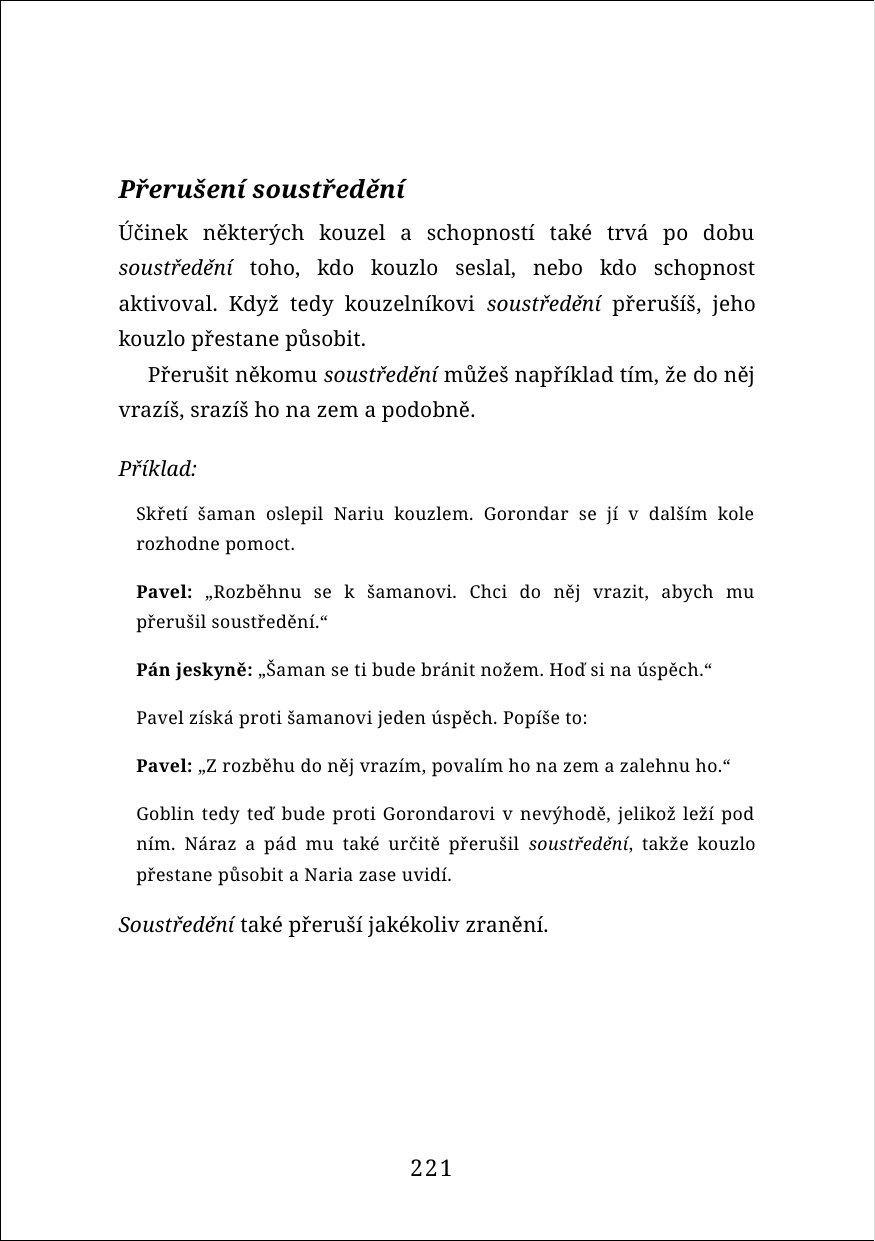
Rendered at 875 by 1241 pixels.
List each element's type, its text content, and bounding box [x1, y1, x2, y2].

text Skřetí šaman oslepil Nariu kouzlem. Gorondar se jí v dalším kole rozhodne pomoct. [136, 502, 756, 556]
text Pavel získá proti šamanovi jeden úspěch. Popíše to: [136, 706, 756, 730]
subtitle Přerušení soustředění [118, 172, 756, 206]
text Účinek některých kouzel a schopností také trvá po dobu soustředění toho, kdo kouzlo seslal, nebo kdo schopnost aktivoval. Když tedy kouzelníkovi soustředění přerušíš, jeho kouzlo přestane působit. Přerušit někomu soustředění můžeš například tím, že do něj vrazíš, srazíš ho na zem a podobně. [118, 218, 756, 424]
text Pán jeskyně: „Šaman se ti bude bránit nožem. Hoď si na úspěch.“ [136, 658, 756, 682]
text Goblin tedy teď bude proti Gorondarovi v nevýhodě, jelikož leží pod ním. Náraz a pád mu také určitě přerušil soustředění, takže kouzlo přestane působit a Naria zase uvidí. [136, 802, 756, 886]
text Pavel: „Rozběhnu se k šamanovi. Chci do něj vrazit, abych mu přerušil soustředění.“ [136, 580, 756, 634]
text Pavel: „Z rozběhu do něj vrazím, povalím ho na zem a zalehnu ho.“ [136, 754, 756, 778]
text Soustředění také přeruší jakékoliv zranění. [118, 910, 756, 938]
text Příklad: [118, 454, 756, 483]
